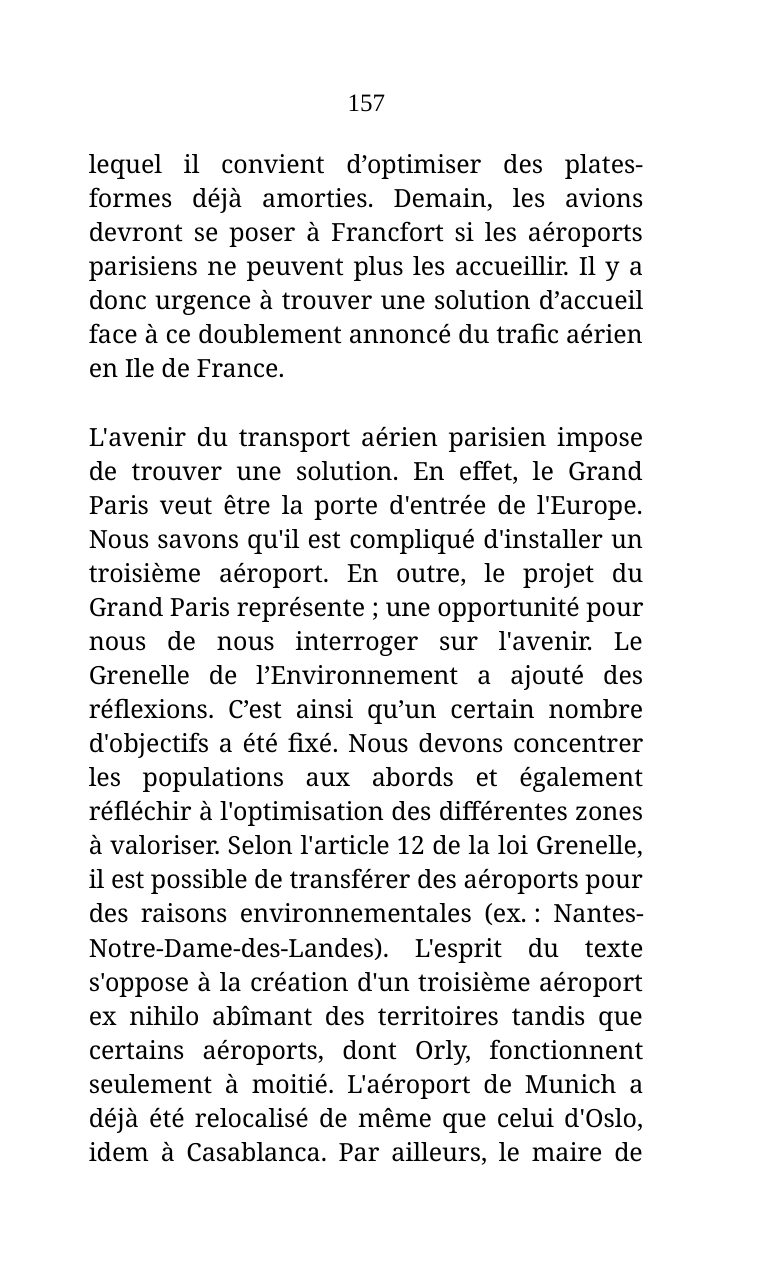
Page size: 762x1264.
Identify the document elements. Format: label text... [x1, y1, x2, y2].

text L'avenir du transport aérien parisien impose de trouver une solution. En effet, le Grand Paris veut être la porte d'entrée de l'Europe. Nous savons qu'il est compliqué d'installer un troisième aéroport. En outre, le projet du Grand Paris représente ; une opportunité pour nous de nous interroger sur l'avenir. Le Grenelle de l’Environnement a ajouté des réflexions. C’est ainsi qu’un certain nombre d'objectifs a été fixé. Nous devons concentrer les populations aux abords et également réfléchir à l'optimisation des différentes zones à valoriser. Selon l'article 12 de la loi Grenelle, il est possible de transférer des aéroports pour des raisons environnementales (ex. : Nantes-Notre-Dame-des-Landes). L'esprit du texte s'oppose à la création d'un troisième aéroport ex nihilo abîmant des territoires tandis que certains aéroports, dont Orly, fonctionnent seulement à moitié. L'aéroport de Munich a déjà été relocalisé de même que celui d'Oslo, idem à Casablanca. Par ailleurs, le maire de [88, 419, 644, 1169]
text lequel il convient d’optimiser des plates-formes déjà amorties. Demain, les avions devront se poser à Francfort si les aéroports parisiens ne peuvent plus les accueillir. Il y a donc urgence à trouver une solution d’accueil face à ce doublement annoncé du trafic aérien en Ile de France. [88, 147, 644, 385]
